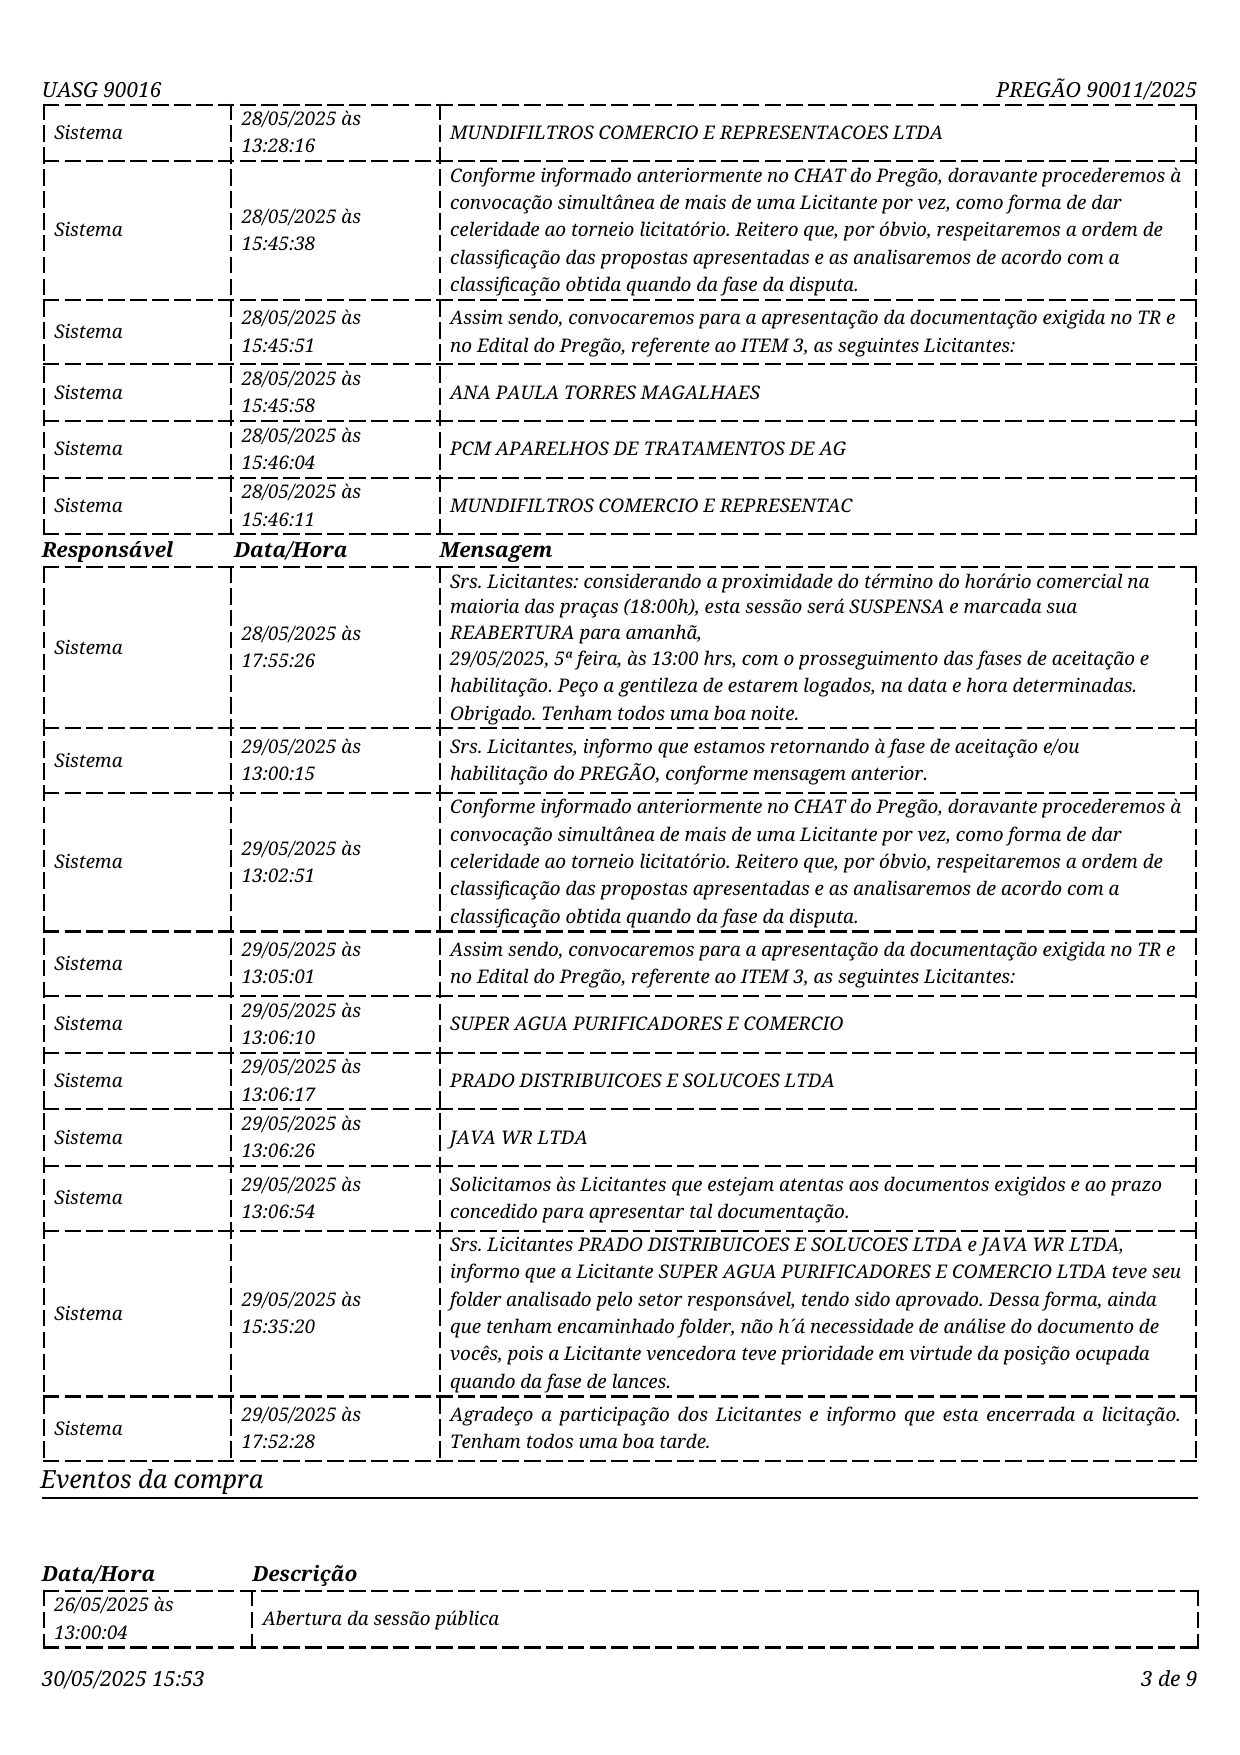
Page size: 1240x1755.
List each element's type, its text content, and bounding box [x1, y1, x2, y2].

table_cell 29/05/2025 às 13:05:01 [231, 930, 439, 995]
table_cell 28/05/2025 às 15:45:58 [231, 363, 439, 420]
table_cell Sistema [44, 104, 231, 160]
table_cell 29/05/2025 às 13:00:15 [231, 727, 439, 792]
table_cell 29/05/2025 às 13:06:26 [231, 1108, 439, 1165]
table_cell 29/05/2025 às 15:35:20 [231, 1230, 439, 1395]
table_cell Sistema [44, 727, 231, 792]
table_cell Sistema [44, 1395, 231, 1460]
table_cell 28/05/2025 às 15:45:51 [231, 299, 439, 363]
table_cell Conforme informado anteriormente no CHAT do Pregão, doravante procederemos à convocação simultânea de mais de uma Licitante por vez, como forma de dar celeridade ao torneio licitatório. Reitero que, por óbvio, respeitaremos a ordem de classificação das propostas apresentadas e as analisaremos de acordo com a classificação obtida quando da fase da disputa. [440, 160, 1196, 299]
table_cell Sistema [44, 299, 231, 363]
table_cell Assim sendo, convocaremos para a apresentação da documentação exigida no TR e no Edital do Pregão, referente ao ITEM 3, as seguintes Licitantes: [440, 299, 1196, 363]
table_cell Sistema [44, 477, 231, 533]
table_cell Sistema [44, 1108, 231, 1165]
table_cell 29/05/2025 às 13:06:54 [231, 1165, 439, 1229]
table_cell Srs. Licitantes PRADO DISTRIBUICOES E SOLUCOES LTDA e JAVA WR LTDA, informo que a Licitante SUPER AGUA PURIFICADORES E COMERCIO LTDA teve seu folder analisado pelo setor responsável, tendo sido aprovado. Dessa forma, ainda que tenham encaminhado folder, não h´á necessidade de análise do documento de vocês, pois a Licitante vencedora teve prioridade em virtude da posição ocupada quando da fase de lances. [440, 1230, 1196, 1395]
table_cell PCM APARELHOS DE TRATAMENTOS DE AG [440, 420, 1196, 477]
table_cell 28/05/2025 às 15:45:38 [231, 160, 439, 299]
table_cell Sistema [44, 995, 231, 1052]
table_cell Conforme informado anteriormente no CHAT do Pregão, doravante procederemos à convocação simultânea de mais de uma Licitante por vez, como forma de dar celeridade ao torneio licitatório. Reitero que, por óbvio, respeitaremos a ordem de classificação das propostas apresentadas e as analisaremos de acordo com a classificação obtida quando da fase da disputa. [440, 792, 1196, 930]
table_cell Sistema [44, 1230, 231, 1395]
table_cell Sistema [44, 363, 231, 420]
table_cell 28/05/2025 às 15:46:11 [231, 477, 439, 533]
table_cell 29/05/2025 às 13:02:51 [231, 792, 439, 930]
table_cell 29/05/2025 às 13:06:10 [231, 995, 439, 1052]
table_header 28/05/2025 às 17:55:26 [231, 566, 439, 727]
table_cell Assim sendo, convocaremos para a apresentação da documentação exigida no TR e no Edital do Pregão, referente ao ITEM 3, as seguintes Licitantes: [440, 930, 1196, 995]
table_header Abertura da sessão pública [252, 1590, 1198, 1646]
table_cell Sistema [44, 792, 231, 930]
table_cell Agradeço a participação dos Licitantes e informo que esta encerrada a licitação. Tenham todos uma boa tarde. [440, 1395, 1196, 1460]
text Responsável Data/Hora Mensagem [42, 535, 1199, 564]
table_cell MUNDIFILTROS COMERCIO E REPRESENTACOES LTDA [440, 104, 1196, 160]
text Eventos da compra [40, 1462, 1199, 1496]
table_cell Sistema [44, 1052, 231, 1108]
table_cell Sistema [44, 930, 231, 995]
table_cell Sistema [44, 1165, 231, 1229]
table_cell ANA PAULA TORRES MAGALHAES [440, 363, 1196, 420]
table_cell Sistema [44, 160, 231, 299]
table_header Sistema [44, 566, 231, 727]
table_cell PRADO DISTRIBUICOES E SOLUCOES LTDA [440, 1052, 1196, 1108]
table_cell MUNDIFILTROS COMERCIO E REPRESENTAC [440, 477, 1196, 533]
table_cell Sistema [44, 420, 231, 477]
text Data/Hora Descrição [42, 1559, 1199, 1587]
table_cell SUPER AGUA PURIFICADORES E COMERCIO [440, 995, 1196, 1052]
table_header Srs. Licitantes: considerando a proximidade do término do horário comercial na maioria das praças (18:00h), esta sessão será SUSPENSA e marcada sua REABERTURA para amanhã, 29/05/2025, 5ª feira, às 13:00 hrs, com o prosseguimento das fases de aceitação e habilitação. Peço a gentileza de estarem logados, na data e hora determinadas. Obrigado. Tenham todos uma boa noite. [440, 566, 1196, 727]
table_cell 28/05/2025 às 13:28:16 [231, 104, 439, 160]
table_cell Srs. Licitantes, informo que estamos retornando à fase de aceitação e/ou habilitação do PREGÃO, conforme mensagem anterior. [440, 727, 1196, 792]
table_cell 28/05/2025 às 15:46:04 [231, 420, 439, 477]
table_cell 29/05/2025 às 13:06:17 [231, 1052, 439, 1108]
table_cell 29/05/2025 às 17:52:28 [231, 1395, 439, 1460]
table_cell JAVA WR LTDA [440, 1108, 1196, 1165]
table_cell Solicitamos às Licitantes que estejam atentas aos documentos exigidos e ao prazo concedido para apresentar tal documentação. [440, 1165, 1196, 1229]
table_header 26/05/2025 às 13:00:04 [44, 1590, 252, 1646]
